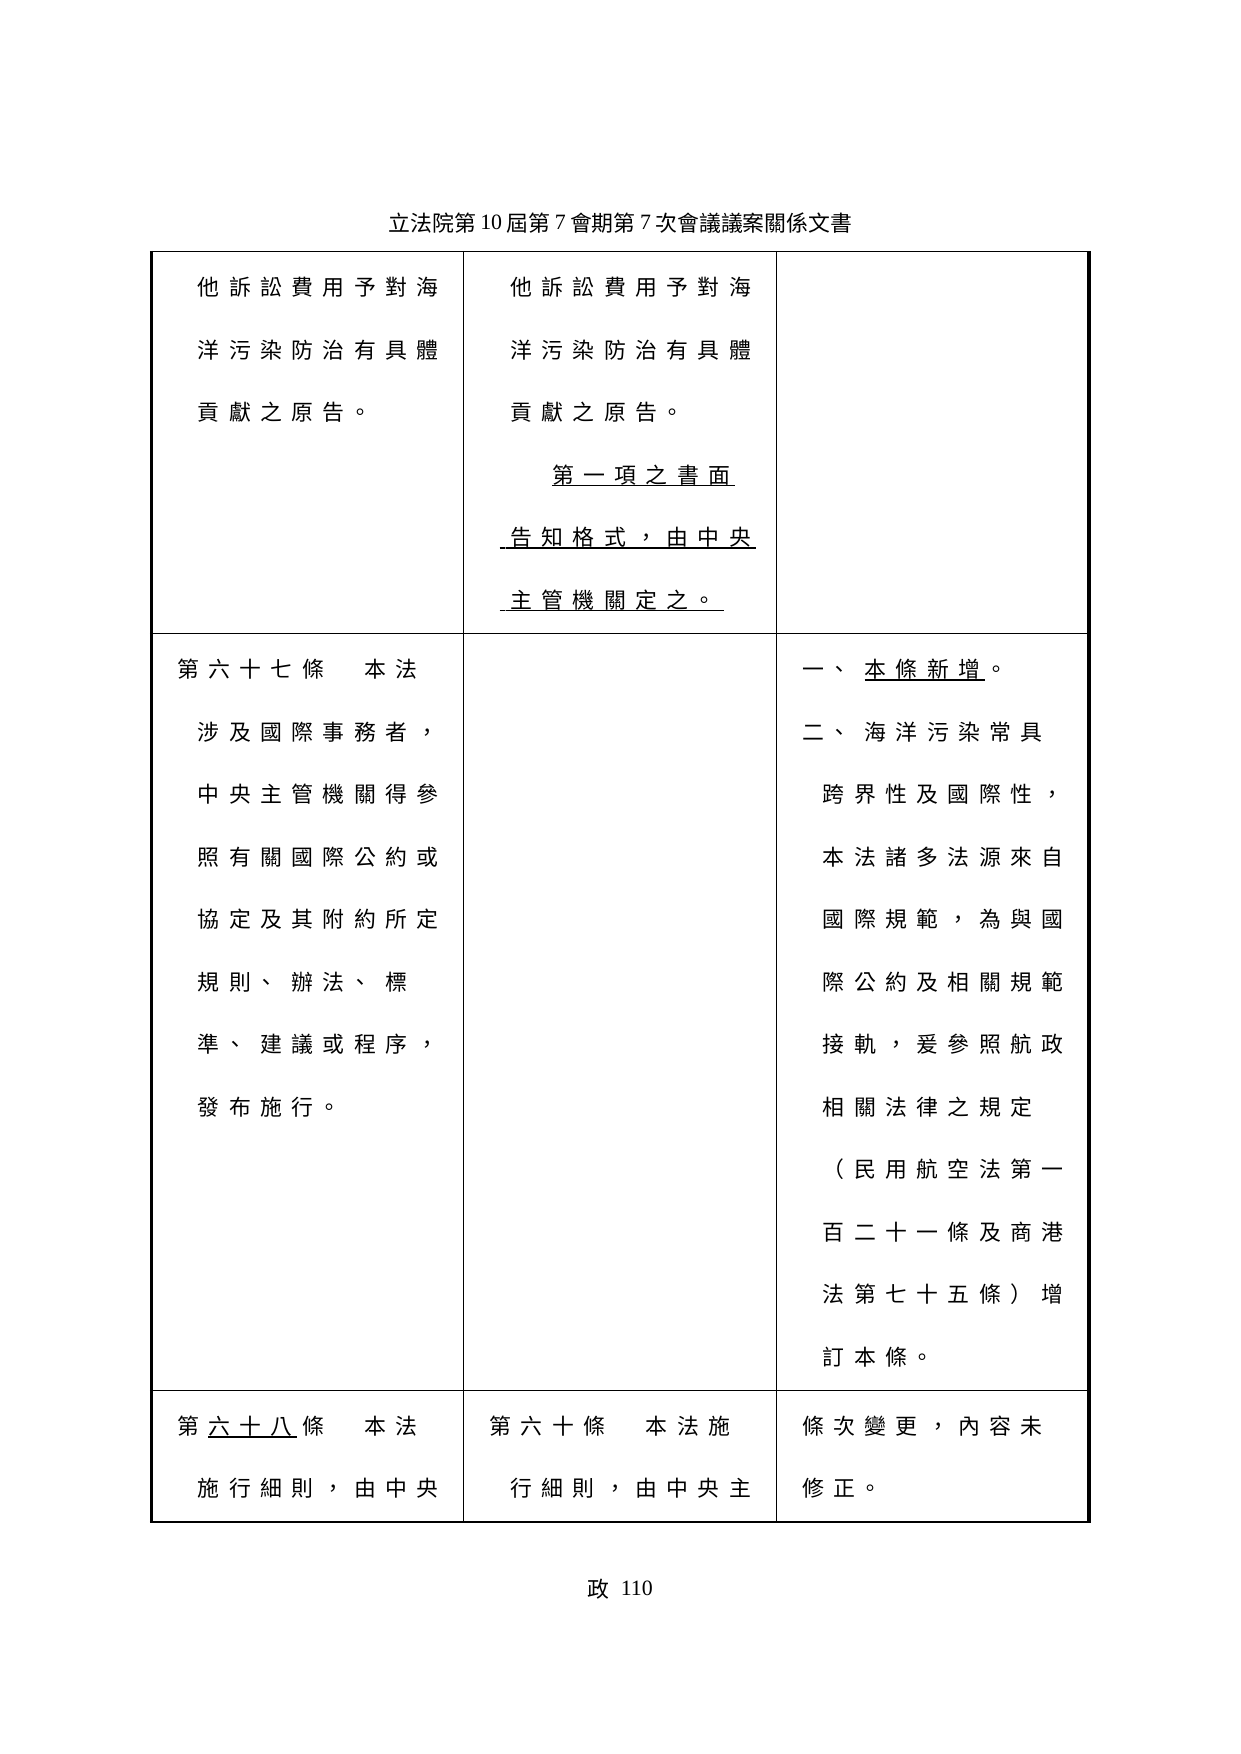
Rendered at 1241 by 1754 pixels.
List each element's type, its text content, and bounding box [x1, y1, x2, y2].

table_cell [777, 252, 1087, 633]
table_cell 第六十八條 本法施行細則，由中央 [153, 1391, 463, 1521]
table_cell 條次變更，內容未修正。 [777, 1391, 1087, 1521]
table_cell 一、本條新增。 二、海洋污染常具跨界性及國際性，本法諸多法源來自國際規範，為與國際公約及相關規範接軌，爰參照航政相關法律之規定（民用航空法第一百二十一條及商港法第七十五條）增訂本條。 [777, 634, 1087, 1389]
table_cell 他訴訟費用予對海洋污染防治有具體貢獻之原告。 [153, 252, 463, 633]
table_cell 他訴訟費用予對海洋污染防治有具體貢獻之原告。 第一項之書面告知格式，由中央主管機關定之。 [464, 252, 776, 633]
table_cell [464, 634, 776, 1389]
table_cell 第六十條 本法施行細則，由中央主 [464, 1391, 776, 1521]
table_cell 第六十七條 本法涉及國際事務者，中央主管機關得參照有關國際公約或協定及其附約所定規則、辦法、標準、建議或程序，發布施行。 [153, 634, 463, 1389]
